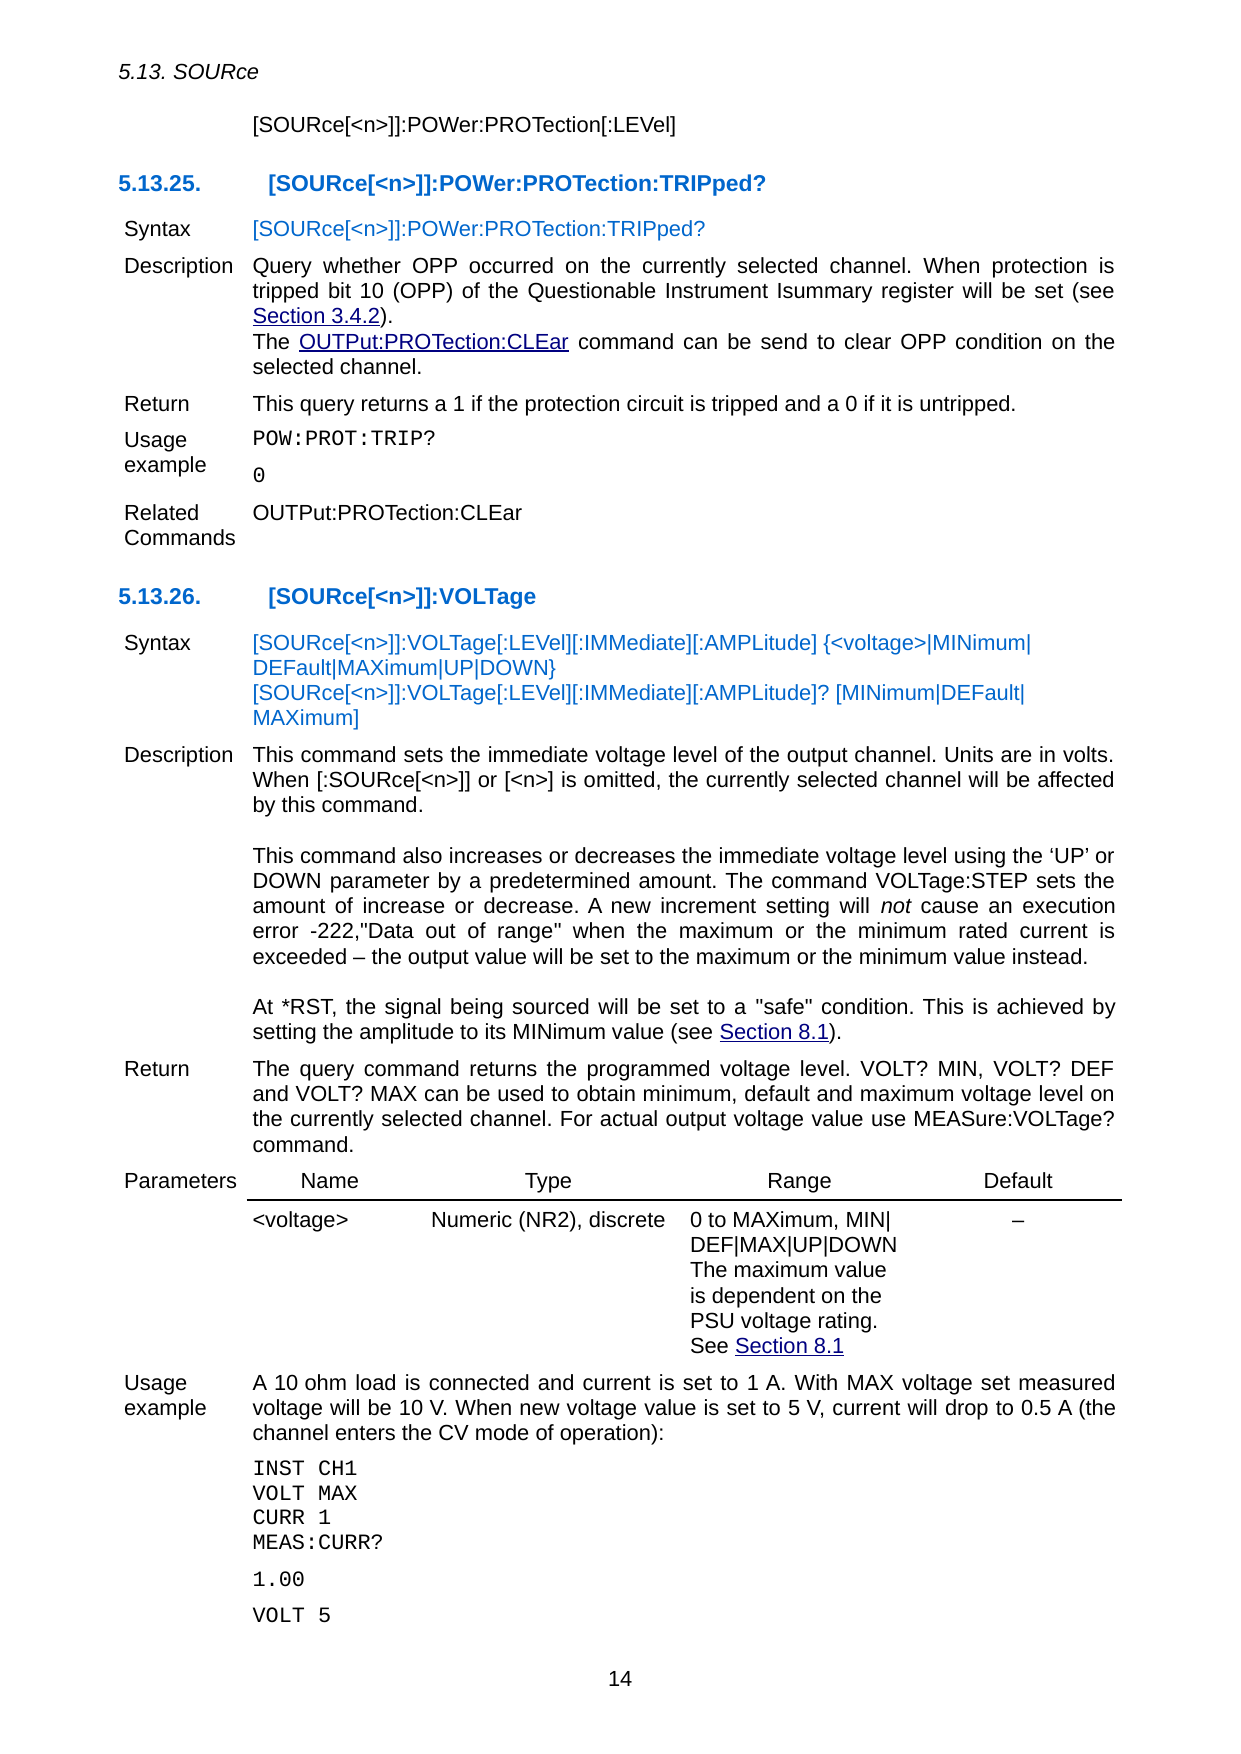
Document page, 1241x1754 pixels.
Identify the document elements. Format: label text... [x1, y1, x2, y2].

table_cell Range [684, 1163, 914, 1199]
table_cell Return [118, 1050, 247, 1162]
table_cell – [914, 1201, 1122, 1364]
table_cell Query whether OPP occurred on the currently selected channel. When protection is tripped bit 10 (OPP) of the Questionable Instrument Isummary register will be set (see Section 3.4.2). The OUTPut:PROTection:CLEar command can be send to clear OPP condition on the selected channel. [247, 247, 1122, 385]
table_cell Description [118, 247, 247, 385]
table_header [SOURce[<n>]]:VOLTage[:LEVel][:IMMediate][:AMPLitude] {<voltage>|MINimum|DEFault|MAXimum|UP|DOWN} [SOURce[<n>]]:VOLTage[:LEVel][:IMMediate][:AMPLitude]? [MINimum|DEFault|MAXimum] [247, 624, 1122, 736]
table_cell Name [247, 1163, 412, 1199]
table_header Syntax [118, 211, 247, 247]
table_cell [SOURce[<n>]]:POWer:PROTection[:LEVel] [247, 106, 1122, 143]
table_cell This query returns a 1 if the protection circuit is tripped and a 0 if it is untripped. [247, 385, 1122, 421]
table_cell Return [118, 385, 247, 421]
subtitle [SOURce[<n>]]:POWer:PROTection:TRIPped? [118, 169, 1122, 196]
table_cell Type [412, 1163, 684, 1199]
table_cell [118, 106, 247, 143]
table_header Syntax [118, 624, 247, 736]
table_cell Default [914, 1163, 1122, 1199]
table_cell The query command returns the programmed voltage level. VOLT? MIN, VOLT? DEF and VOLT? MAX can be used to obtain minimum, default and maximum voltage level on the currently selected channel. For actual output voltage value use MEASure:VOLTage? command. [247, 1050, 1122, 1162]
table_cell POW:PROT:TRIP? 0 [247, 421, 1122, 494]
table_cell Usage example [118, 421, 247, 494]
table_header [SOURce[<n>]]:POWer:PROTection:TRIPped? [247, 211, 1122, 247]
table_cell <voltage> [247, 1201, 412, 1364]
table_cell 0 to MAXimum, MIN|DEF|MAX|UP|DOWN The maximum value is dependent on the PSU voltage rating. See Section 8.1 [684, 1201, 914, 1364]
table_cell Description [118, 736, 247, 1050]
table_cell Related Commands [118, 494, 247, 556]
table_cell Parameters [118, 1163, 247, 1364]
table_cell Usage example [118, 1364, 247, 1635]
subtitle [SOURce[<n>]]:VOLTage [118, 583, 1122, 609]
table_cell This command sets the immediate voltage level of the output channel. Units are in volts. When [:SOURce[<n>]] or [<n>] is omitted, the currently selected channel will be affected by this command. This command also increases or decreases the immediate voltage level using the ‘UP’ or DOWN parameter by a predetermined amount. The command VOLTage:STEP sets the amount of increase or decrease. A new increment setting will not cause an execution error -222,"Data out of range" when the maximum or the minimum rated current is exceeded – the output value will be set to the maximum or the minimum value instead. At *RST, the signal being sourced will be set to a "safe" condition. This is achieved by setting the amplitude to its MINimum value (see Section 8.1). [247, 736, 1122, 1050]
table_cell Numeric (NR2), discrete [412, 1201, 684, 1364]
table_cell A 10 ohm load is connected and current is set to 1 A. With MAX voltage set measured voltage will be 10 V. When new voltage value is set to 5 V, current will drop to 0.5 A (the channel enters the CV mode of operation): INST CH1 VOLT MAX CURR 1 MEAS:CURR? 1.00 VOLT 5 [247, 1364, 1122, 1635]
table_cell OUTPut:PROTection:CLEar [247, 494, 1122, 556]
